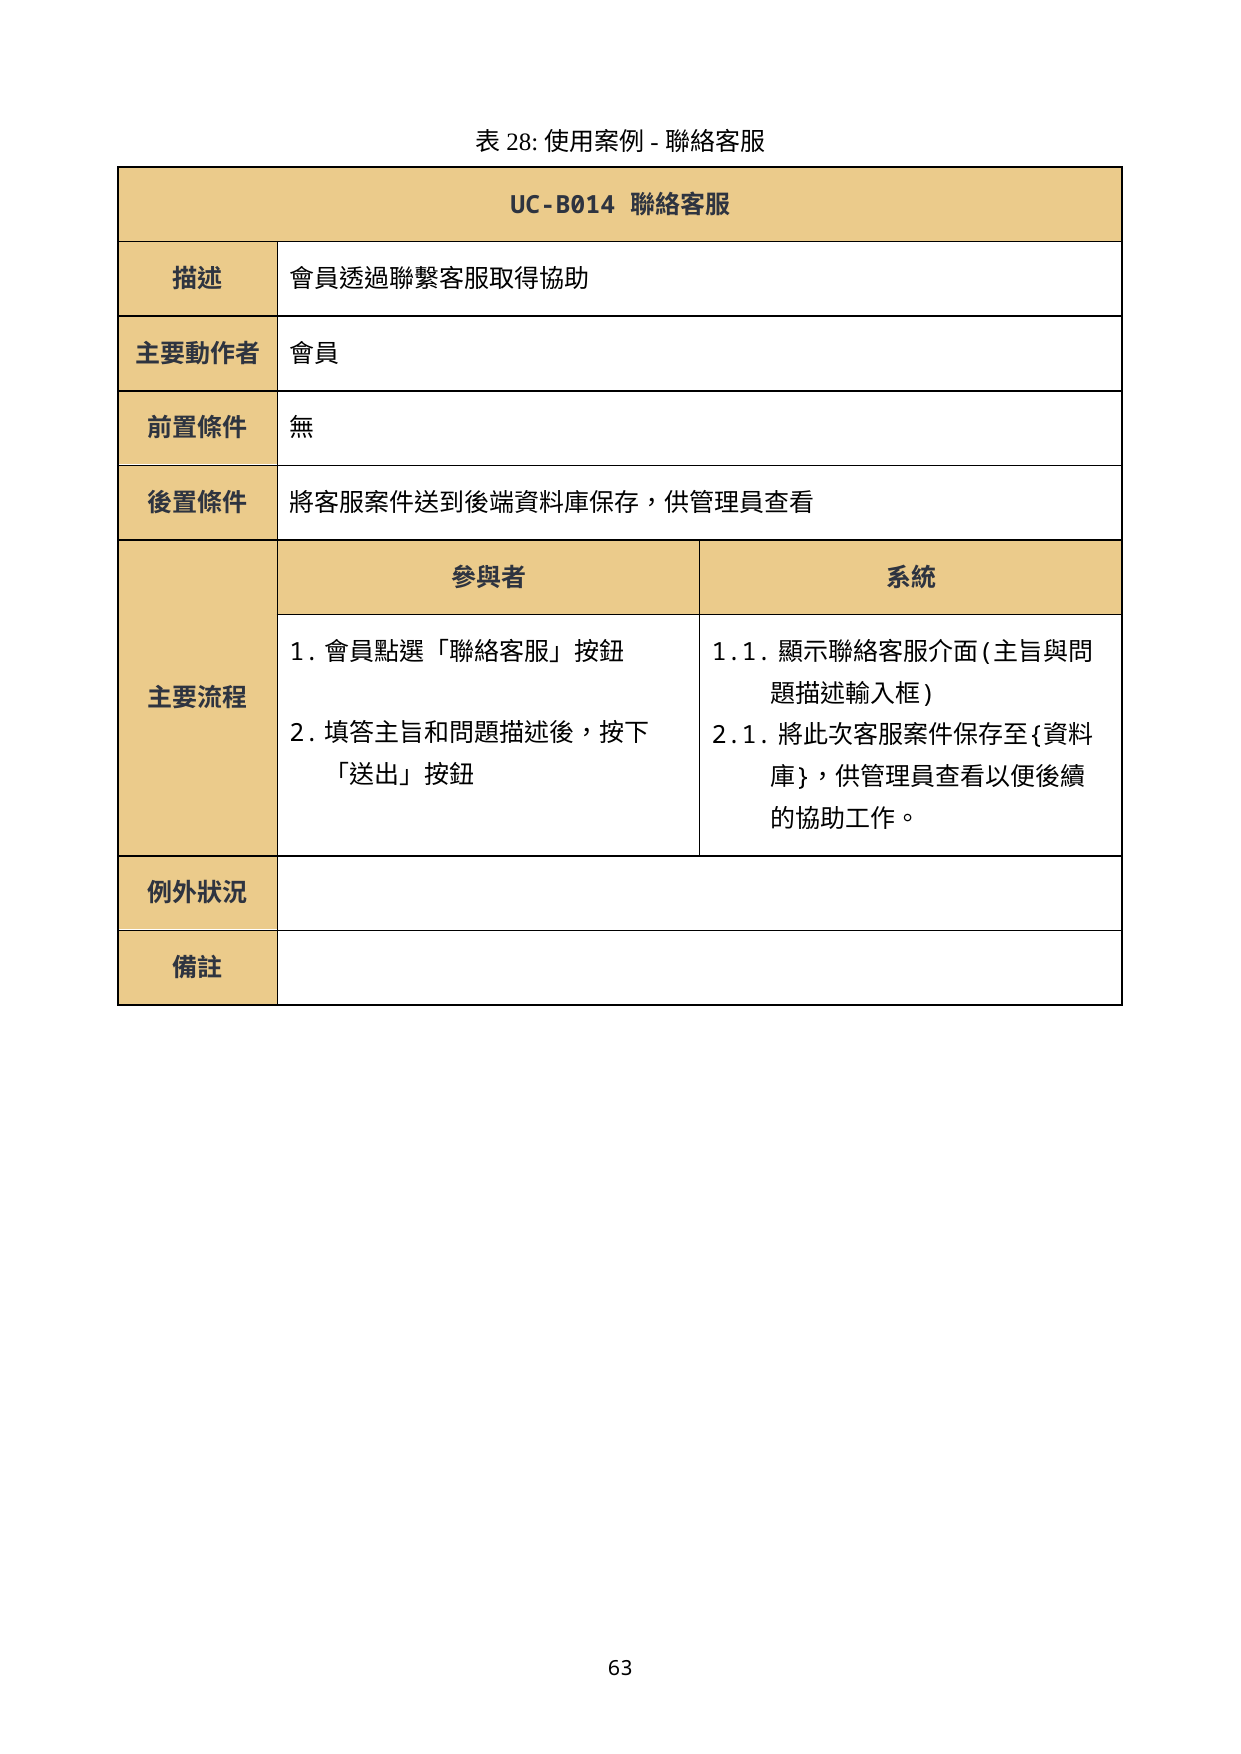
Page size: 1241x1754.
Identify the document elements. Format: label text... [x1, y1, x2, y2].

table_cell 無 [278, 392, 1121, 464]
table_cell 會員透過聯繫客服取得協助 [278, 242, 1121, 315]
table_cell [278, 857, 1121, 929]
table_cell 描述 [119, 242, 277, 315]
table_header UC-B014 聯絡客服 [119, 168, 1121, 241]
table_cell 主要動作者 [119, 317, 277, 390]
table_cell 參與者 [278, 541, 699, 614]
table_cell 前置條件 [119, 392, 277, 464]
table_cell 後置條件 [119, 466, 277, 539]
table_cell 例外狀況 [119, 857, 277, 929]
table_cell 會員 [278, 317, 1121, 390]
table_cell [278, 931, 1121, 1004]
table_cell 會員點選「聯絡客服」按鈕 填答主旨和問題描述後，按下「送出」按鈕 [278, 615, 699, 855]
table_cell 將客服案件送到後端資料庫保存，供管理員查看 [278, 466, 1121, 539]
table_cell 系統 [700, 541, 1121, 614]
table_cell 主要流程 [119, 541, 277, 855]
table_cell 顯示聯絡客服介面(主旨與問題描述輸入框) 將此次客服案件保存至{資料庫}，供管理員查看以便後續的協助工作。 [700, 615, 1121, 855]
text 表 28: 使用案例 - 聯絡客服 [118, 121, 1122, 158]
table_cell 備註 [119, 931, 277, 1004]
